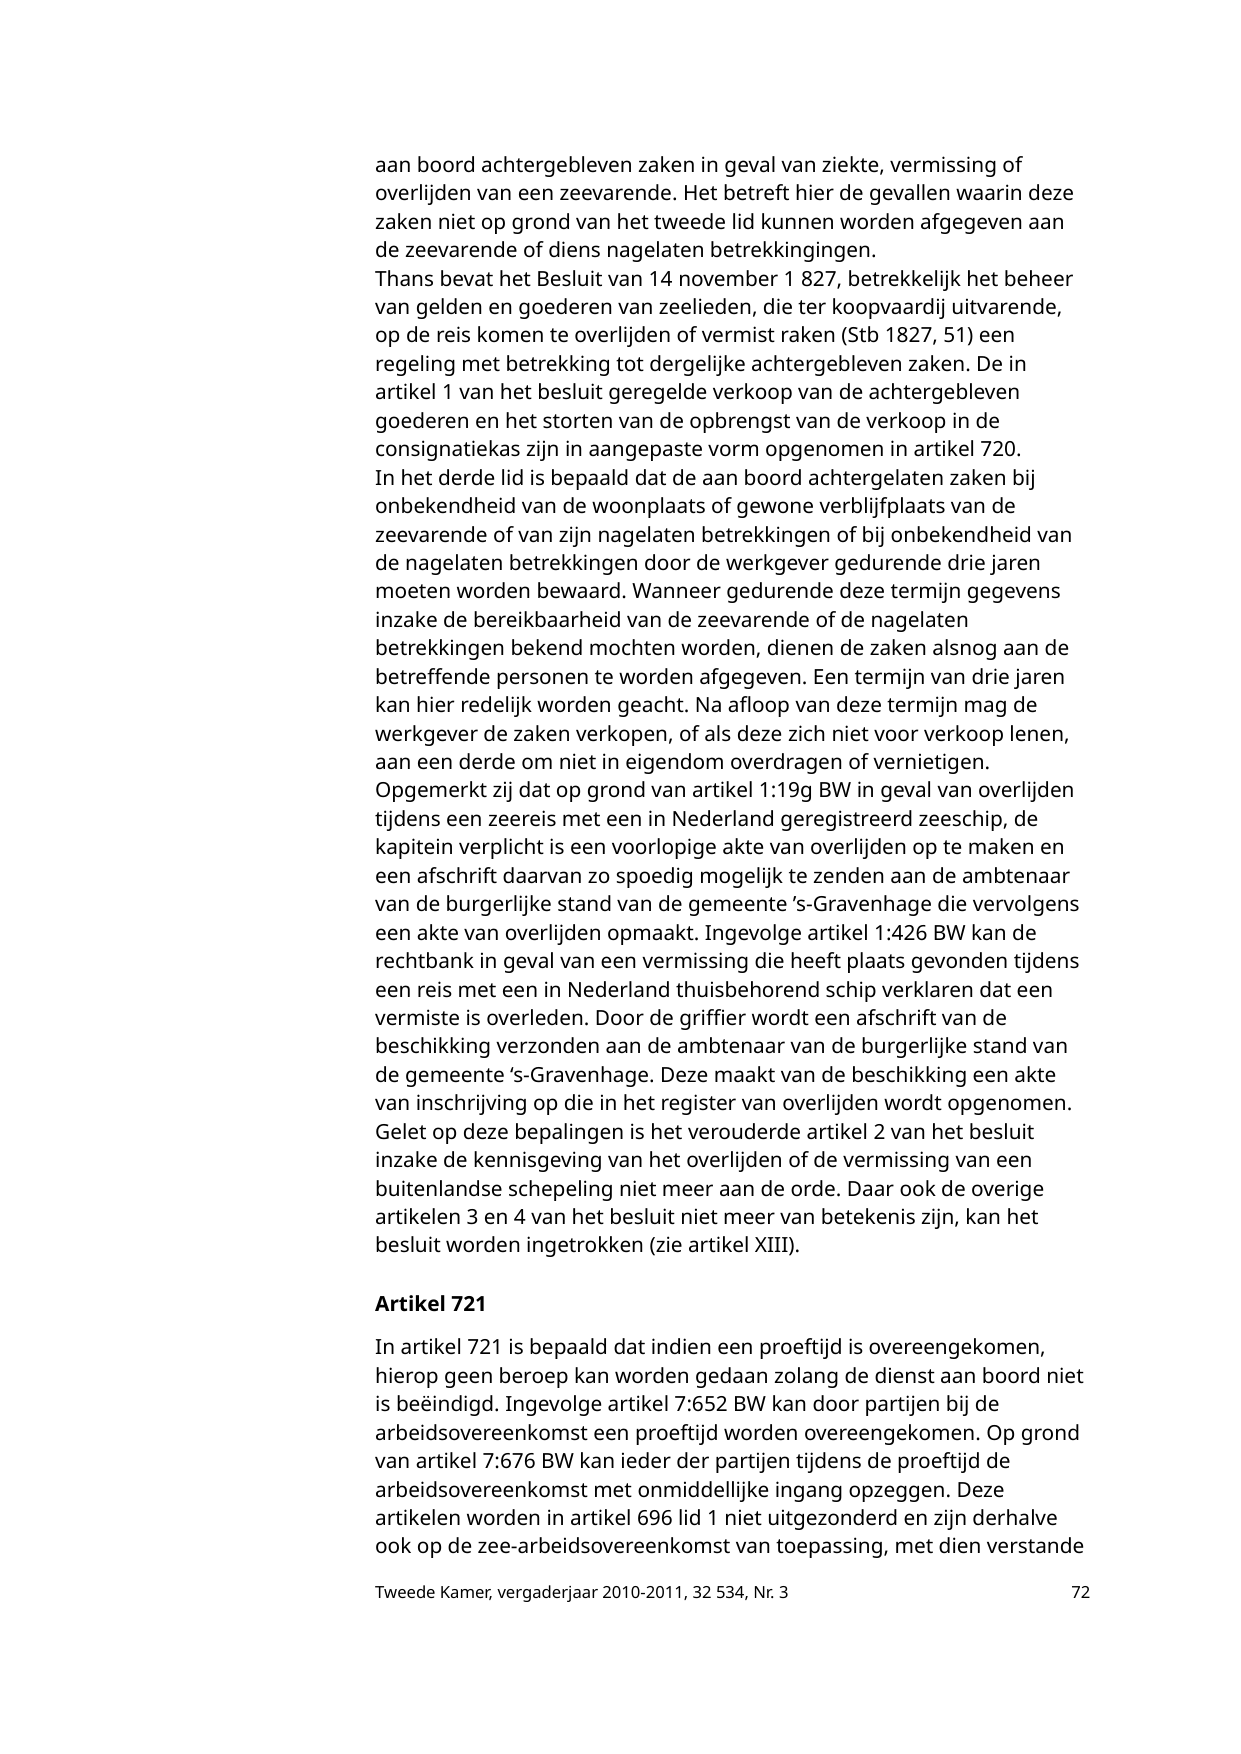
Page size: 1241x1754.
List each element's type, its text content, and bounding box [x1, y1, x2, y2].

text In het derde lid is bepaald dat de aan boord achtergelaten zaken bij onbekendheid van de woonplaats of gewone verblijfplaats van de zeevarende of van zijn nagelaten betrekkingen of bij onbekendheid van de nagelaten betrekkingen door de werkgever gedurende drie jaren moeten worden bewaard. Wanneer gedurende deze termijn gegevens inzake de bereikbaarheid van de zeevarende of de nagelaten betrekkingen bekend mochten worden, dienen de zaken alsnog aan de betreffende personen te worden afgegeven. Een termijn van drie jaren kan hier redelijk worden geacht. Na afloop van deze termijn mag de werkgever de zaken verkopen, of als deze zich niet voor verkoop lenen, aan een derde om niet in eigendom overdragen of vernietigen. [375, 463, 1090, 776]
text Opgemerkt zij dat op grond van artikel 1:19g BW in geval van overlijden tijdens een zeereis met een in Nederland geregistreerd zeeschip, de kapitein verplicht is een voorlopige akte van overlijden op te maken en een afschrift daarvan zo spoedig mogelijk te zenden aan de ambtenaar van de burgerlijke stand van de gemeente ’s-Gravenhage die vervolgens een akte van overlijden opmaakt. Ingevolge artikel 1:426 BW kan de rechtbank in geval van een vermissing die heeft plaats gevonden tijdens een reis met een in Nederland thuisbehorend schip verklaren dat een vermiste is overleden. Door de griffier wordt een afschrift van de beschikking verzonden aan de ambtenaar van de burgerlijke stand van de gemeente ‘s-Gravenhage. Deze maakt van de beschikking een akte van inschrijving op die in het register van overlijden wordt opgenomen. Gelet op deze bepalingen is het verouderde artikel 2 van het besluit inzake de kennisgeving van het overlijden of de vermissing van een buitenlandse schepeling niet meer aan de orde. Daar ook de overige artikelen 3 en 4 van het besluit niet meer van betekenis zijn, kan het besluit worden ingetrokken (zie artikel XIII). [375, 776, 1090, 1259]
text In artikel 721 is bepaald dat indien een proeftijd is overeengekomen, hierop geen beroep kan worden gedaan zolang de dienst aan boord niet is beëindigd. Ingevolge artikel 7:652 BW kan door partijen bij de arbeidsovereenkomst een proeftijd worden overeengekomen. Op grond van artikel 7:676 BW kan ieder der partijen tijdens de proeftijd de arbeidsovereenkomst met onmiddellijke ingang opzeggen. Deze artikelen worden in artikel 696 lid 1 niet uitgezonderd en zijn derhalve ook op de zee-arbeidsovereenkomst van toepassing, met dien verstande [375, 1332, 1090, 1560]
text Thans bevat het Besluit van 14 november 1 827, betrekkelijk het beheer van gelden en goederen van zeelieden, die ter koopvaardij uitvarende, op de reis komen te overlijden of vermist raken (Stb 1827, 51) een regeling met betrekking tot dergelijke achtergebleven zaken. De in artikel 1 van het besluit geregelde verkoop van de achtergebleven goederen en het storten van de opbrengst van de verkoop in de consignatiekas zijn in aangepaste vorm opgenomen in artikel 720. [375, 264, 1090, 463]
text aan boord achtergebleven zaken in geval van ziekte, vermissing of overlijden van een zeevarende. Het betreft hier de gevallen waarin deze zaken niet op grond van het tweede lid kunnen worden afgegeven aan de zeevarende of diens nagelaten betrekkingingen. [375, 150, 1090, 264]
text Artikel 721 [375, 1289, 1090, 1317]
